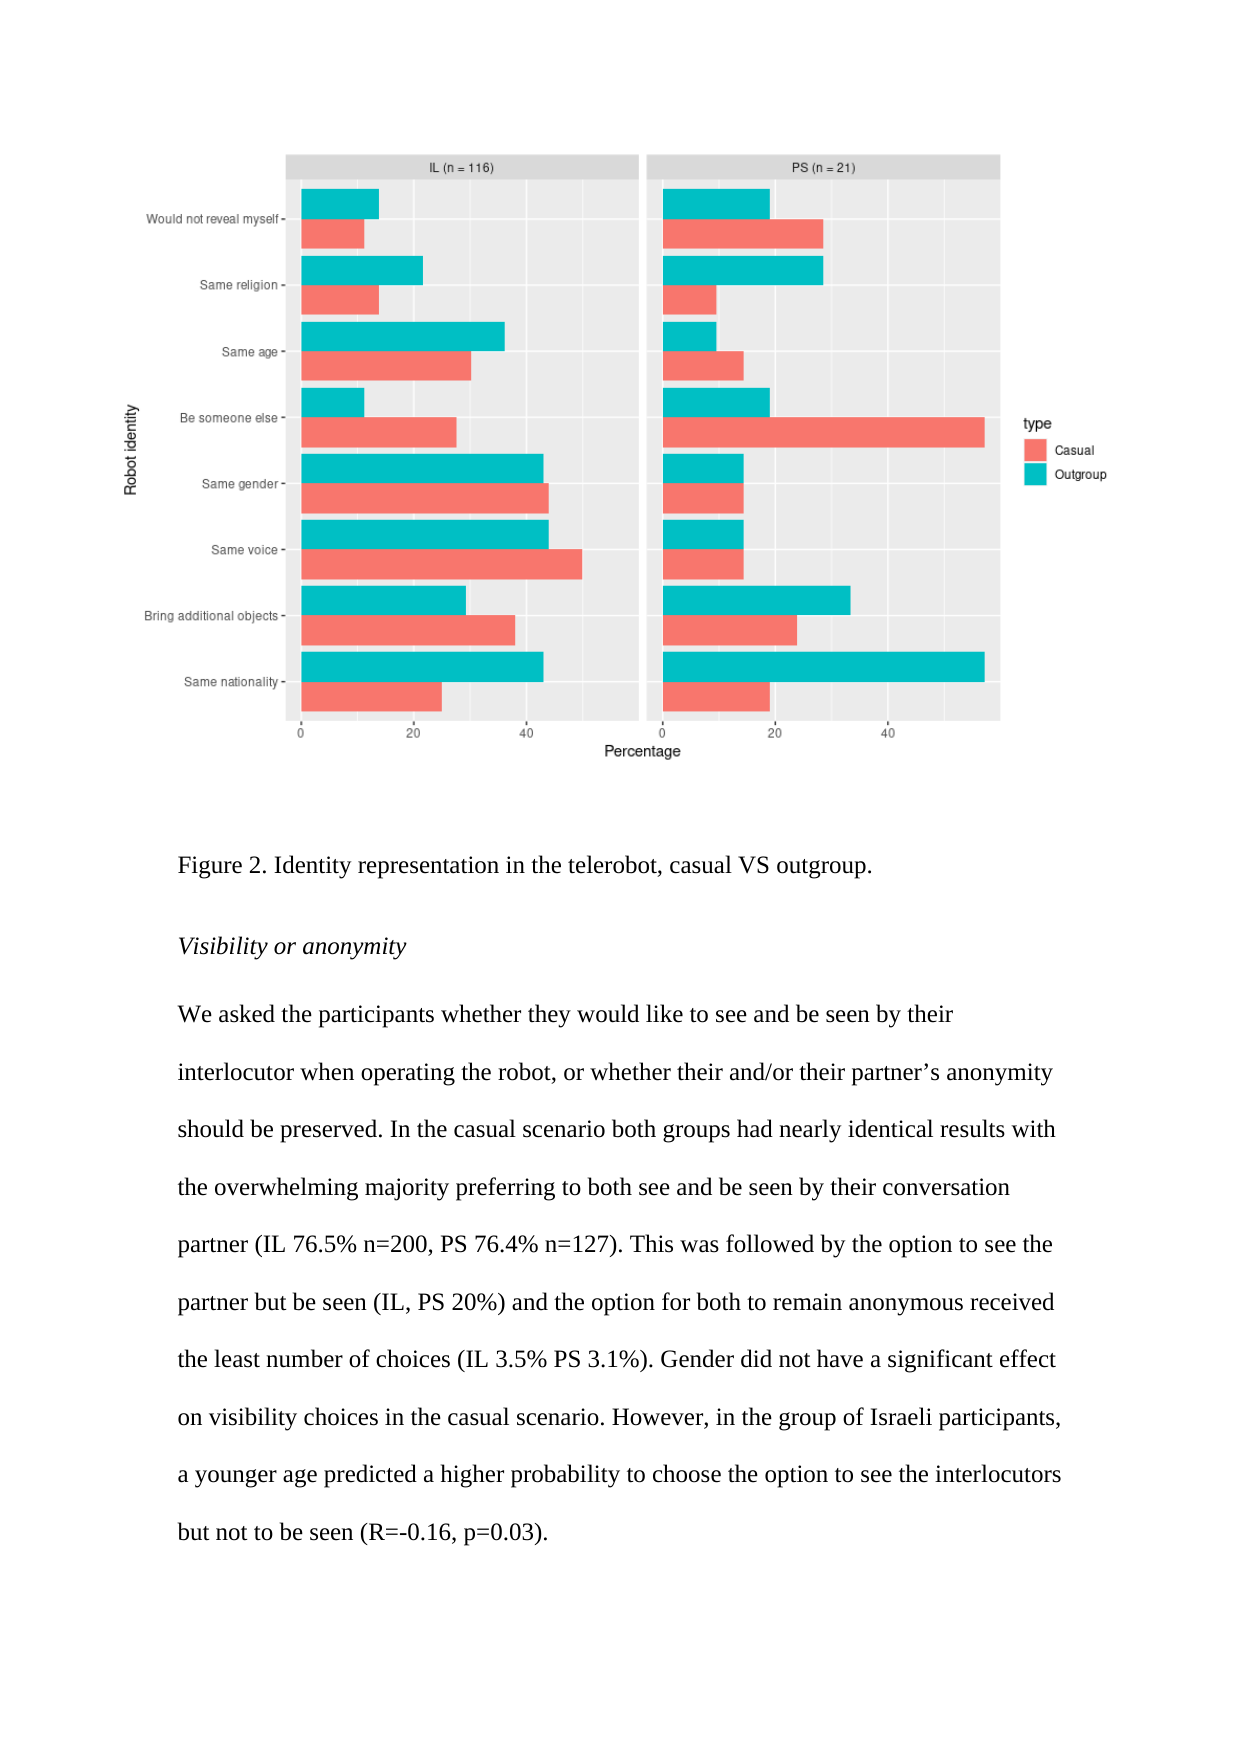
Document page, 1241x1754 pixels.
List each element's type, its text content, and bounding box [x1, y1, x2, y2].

picture [117, 147, 1123, 768]
text We asked the participants whether they would like to see and be seen by their interlocutor when operating the robot, or whether their and/or their partner’s anonymity should be preserved. In the casual scenario both groups had nearly identical results with the overwhelming majority preferring to both see and be seen by their conversation partner (IL 76.5% n=200, PS 76.4% n=127). This was followed by the option to see the partner but be seen (IL, PS 20%) and the option for both to remain anonymous received the least number of choices (IL 3.5% PS 3.1%). Gender did not have a significant effect on visibility choices in the casual scenario. However, in the group of Israeli participants, a younger age predicted a higher probability to choose the option to see the interlocutors but not to be seen (R=-0.16, p=0.03). [177, 999, 1063, 1546]
subtitle Visibility or anonymity [177, 931, 1004, 960]
text Figure 2. Identity representation in the telerobot, casual VS outgroup. [177, 851, 1063, 879]
